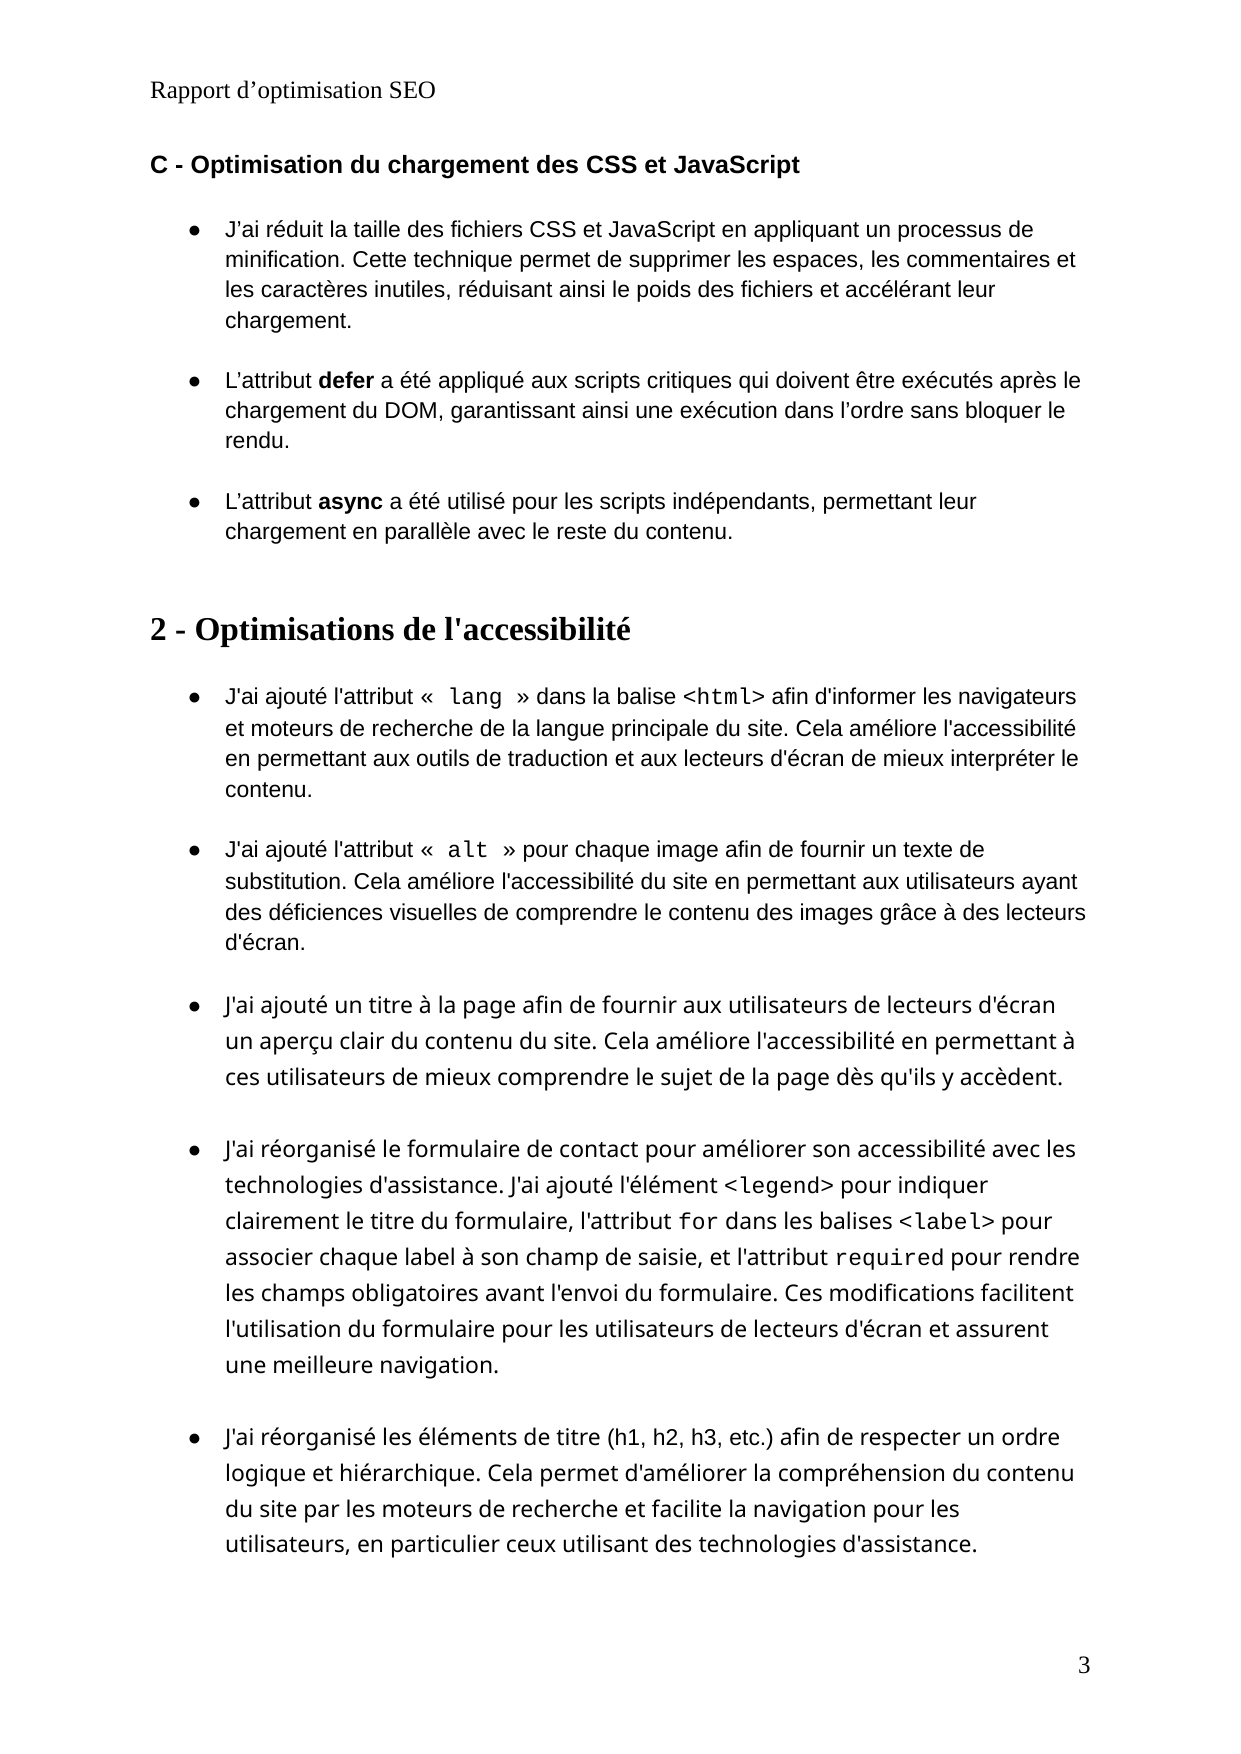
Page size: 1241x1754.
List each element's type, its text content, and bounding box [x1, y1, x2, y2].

list J'ai ajouté un titre à la page afin de fournir aux utilisateurs de lecteurs d'écran un aperçu clair du contenu du site. Cela améliore l'accessibilité en permettant à ces utilisateurs de mieux comprendre le sujet de la page dès qu'ils y accèdent. [187, 989, 1090, 1092]
list J'ai ajouté l'attribut « lang » dans la balise <html> afin d'informer les navigateurs et moteurs de recherche de la langue principale du site. Cela améliore l'accessibilité en permettant aux outils de traduction et aux lecteurs d'écran de mieux interpréter le contenu. [187, 683, 1090, 802]
list J’ai réduit la taille des fichiers CSS et JavaScript en appliquant un processus de minification. Cette technique permet de supprimer les espaces, les commentaires et les caractères inutiles, réduisant ainsi le poids des fichiers et accélérant leur chargement. [187, 216, 1090, 333]
list J'ai ajouté l'attribut « alt » pour chaque image afin de fournir un texte de substitution. Cela améliore l'accessibilité du site en permettant aux utilisateurs ayant des déficiences visuelles de comprendre le contenu des images grâce à des lecteurs d'écran. [187, 836, 1090, 955]
list L’attribut defer a été appliqué aux scripts critiques qui doivent être exécutés après le chargement du DOM, garantissant ainsi une exécution dans l’ordre sans bloquer le rendu. [187, 367, 1090, 454]
list J'ai réorganisé les éléments de titre (h1, h2, h3, etc.) afin de respecter un ordre logique et hiérarchique. Cela permet d'améliorer la compréhension du contenu du site par les moteurs de recherche et facilite la navigation pour les utilisateurs, en particulier ceux utilisant des technologies d'assistance. [187, 1421, 1090, 1560]
text 2 - Optimisations de l'accessibilité [150, 609, 1090, 647]
list L’attribut async a été utilisé pour les scripts indépendants, permettant leur chargement en parallèle avec le reste du contenu. [187, 488, 1090, 544]
list C - Optimisation du chargement des CSS et JavaScript [150, 150, 1090, 179]
list J'ai réorganisé le formulaire de contact pour améliorer son accessibilité avec les technologies d'assistance. J'ai ajouté l'élément <legend> pour indiquer clairement le titre du formulaire, l'attribut for dans les balises <label> pour associer chaque label à son champ de saisie, et l'attribut required pour rendre les champs obligatoires avant l'envoi du formulaire. Ces modifications facilitent l'utilisation du formulaire pour les utilisateurs de lecteurs d'écran et assurent une meilleure navigation. [187, 1133, 1090, 1380]
